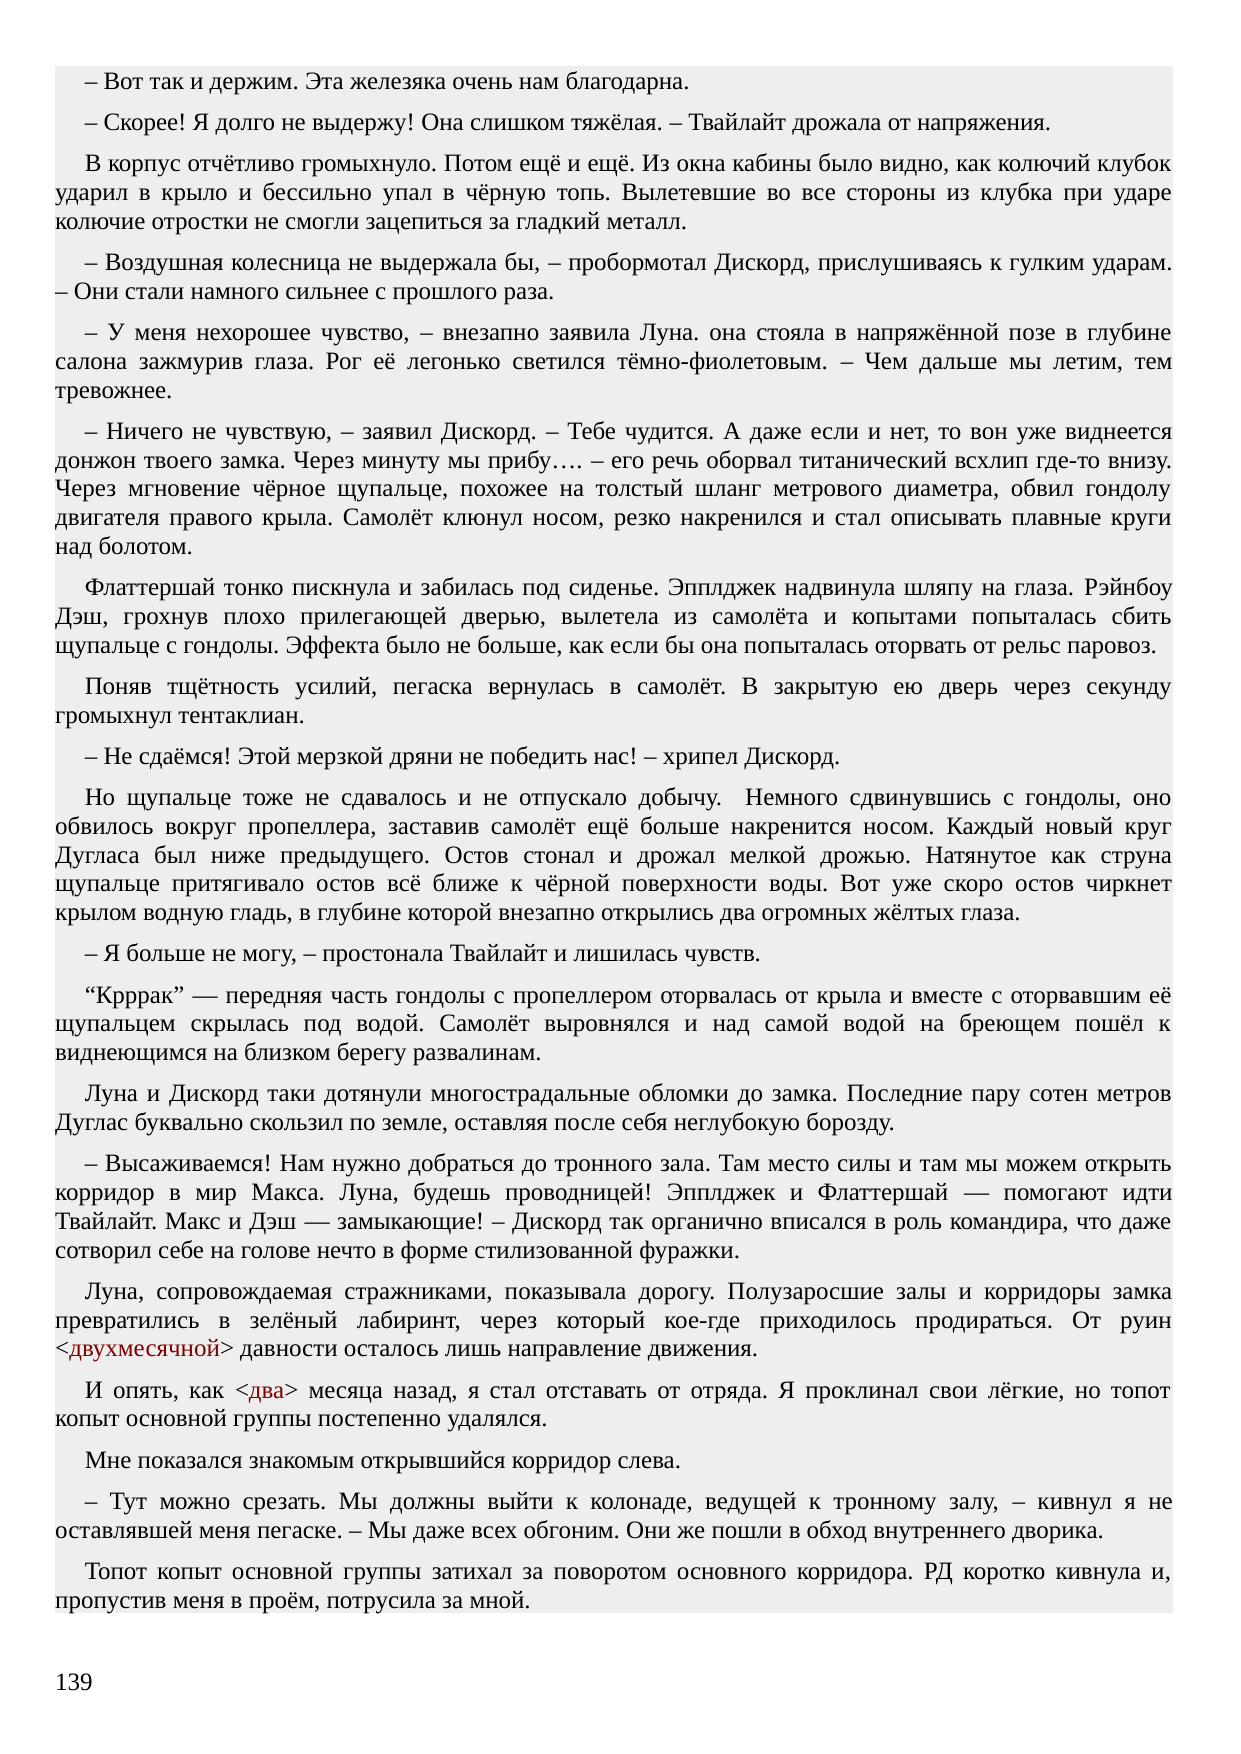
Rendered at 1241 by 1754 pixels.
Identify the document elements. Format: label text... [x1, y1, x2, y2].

text В корпус отчётливо громыхнуло. Потом ещё и ещё. Из окна кабины было видно, как колючий клубок ударил в крыло и бессильно упал в чёрную топь. Вылетевшие во все стороны из клубка при ударе колючие отростки не смогли зацепиться за гладкий металл. [55, 148, 1173, 235]
text Поняв тщётность усилий, пегаска вернулась в самолёт. В закрытую ею дверь через секунду громыхнул тентаклиан. [55, 671, 1173, 728]
text Но щупальце тоже не сдавалось и не отпускало добычу. Немного сдвинувшись с гондолы, оно обвилось вокруг пропеллера, заставив самолёт ещё больше накренится носом. Каждый новый круг Дугласа был ниже предыдущего. Остов стонал и дрожал мелкой дрожью. Натянутое как струна щупальце притягивало остов всё ближе к чёрной поверхности воды. Вот уже скоро остов чиркнет крылом водную гладь, в глубине которой внезапно открылись два огромных жёлтых глаза. [55, 782, 1173, 926]
text – Высаживаемся! Нам нужно добраться до тронного зала. Там место силы и там мы можем открыть корридор в мир Макса. Луна, будешь проводницей! Эпплджек и Флаттершай — помогают идти Твайлайт. Макс и Дэш — замыкающие! – Дискорд так органично вписался в роль командира, что даже сотворил себе на голове нечто в форме стилизованной фуражки. [55, 1148, 1173, 1263]
text – Не сдаёмся! Этой мерзкой дряни не победить нас! – хрипел Дискорд. [55, 741, 1173, 770]
text – Тут можно срезать. Мы должны выйти к колонаде, ведущей к тронному залу, – кивнул я не оставлявшей меня пегаске. – Мы даже всех обгоним. Они же пошли в обход внутреннего дворика. [55, 1486, 1173, 1543]
text – Воздушная колесница не выдержала бы, – пробормотал Дискорд, прислушиваясь к гулким ударам. – Они стали намного сильнее с прошлого раза. [55, 247, 1173, 305]
text Флаттершай тонко пискнула и забилась под сиденье. Эпплджек надвинула шляпу на глаза. Рэйнбоу Дэш, грохнув плохо прилегающей дверью, вылетела из самолёта и копытами попыталась сбить щупальце с гондолы. Эффекта было не больше, как если бы она попыталась оторвать от рельс паровоз. [55, 572, 1173, 658]
text Луна, сопровождаемая стражниками, показывала дорогу. Полузаросшие залы и корридоры замка превратились в зелёный лабиринт, через который кое-где приходилось продираться. От руин <двухмесячной> давности осталось лишь направление движения. [55, 1276, 1173, 1362]
text Мне показался знакомым открывшийся корридор слева. [55, 1445, 1173, 1473]
text Луна и Дискорд таки дотянули многострадальные обломки до замка. Последние пару сотен метров Дуглас буквально скользил по земле, оставляя после себя неглубокую борозду. [55, 1078, 1173, 1136]
text Топот копыт основной группы затихал за поворотом основного корридора. РД коротко кивнула и, пропустив меня в проём, потрусила за мной. [55, 1556, 1173, 1613]
text – Скорее! Я долго не выдержу! Она слишком тяжёлая. – Твайлайт дрожала от напряжения. [55, 107, 1173, 136]
text – Ничего не чувствую, – заявил Дискорд. – Тебе чудится. А даже если и нет, то вон уже виднеется донжон твоего замка. Через минуту мы прибу…. – его речь оборвал титанический всхлип где-то внизу. Через мгновение чёрное щупальце, похожее на толстый шланг метрового диаметра, обвил гондолу двигателя правого крыла. Самолёт клюнул носом, резко накренился и стал описывать плавные круги над болотом. [55, 416, 1173, 560]
text И опять, как <два> месяца назад, я стал отставать от отряда. Я проклинал свои лёгкие, но топот копыт основной группы постепенно удалялся. [55, 1375, 1173, 1432]
text – Вот так и держим. Эта железяка очень нам благодарна. [55, 66, 1173, 95]
text “Крррак” — передняя часть гондолы с пропеллером оторвалась от крыла и вместе с оторвавшим её щупальцем скрылась под водой. Самолёт выровнялся и над самой водой на бреющем пошёл к виднеющимся на близком берегу развалинам. [55, 980, 1173, 1066]
text – У меня нехорошее чувство, – внезапно заявила Луна. она стояла в напряжённой позе в глубине салона зажмурив глаза. Рог её легонько светился тёмно-фиолетовым. – Чем дальше мы летим, тем тревожнее. [55, 317, 1173, 403]
text – Я больше не могу, – простонала Твайлайт и лишилась чувств. [55, 938, 1173, 967]
